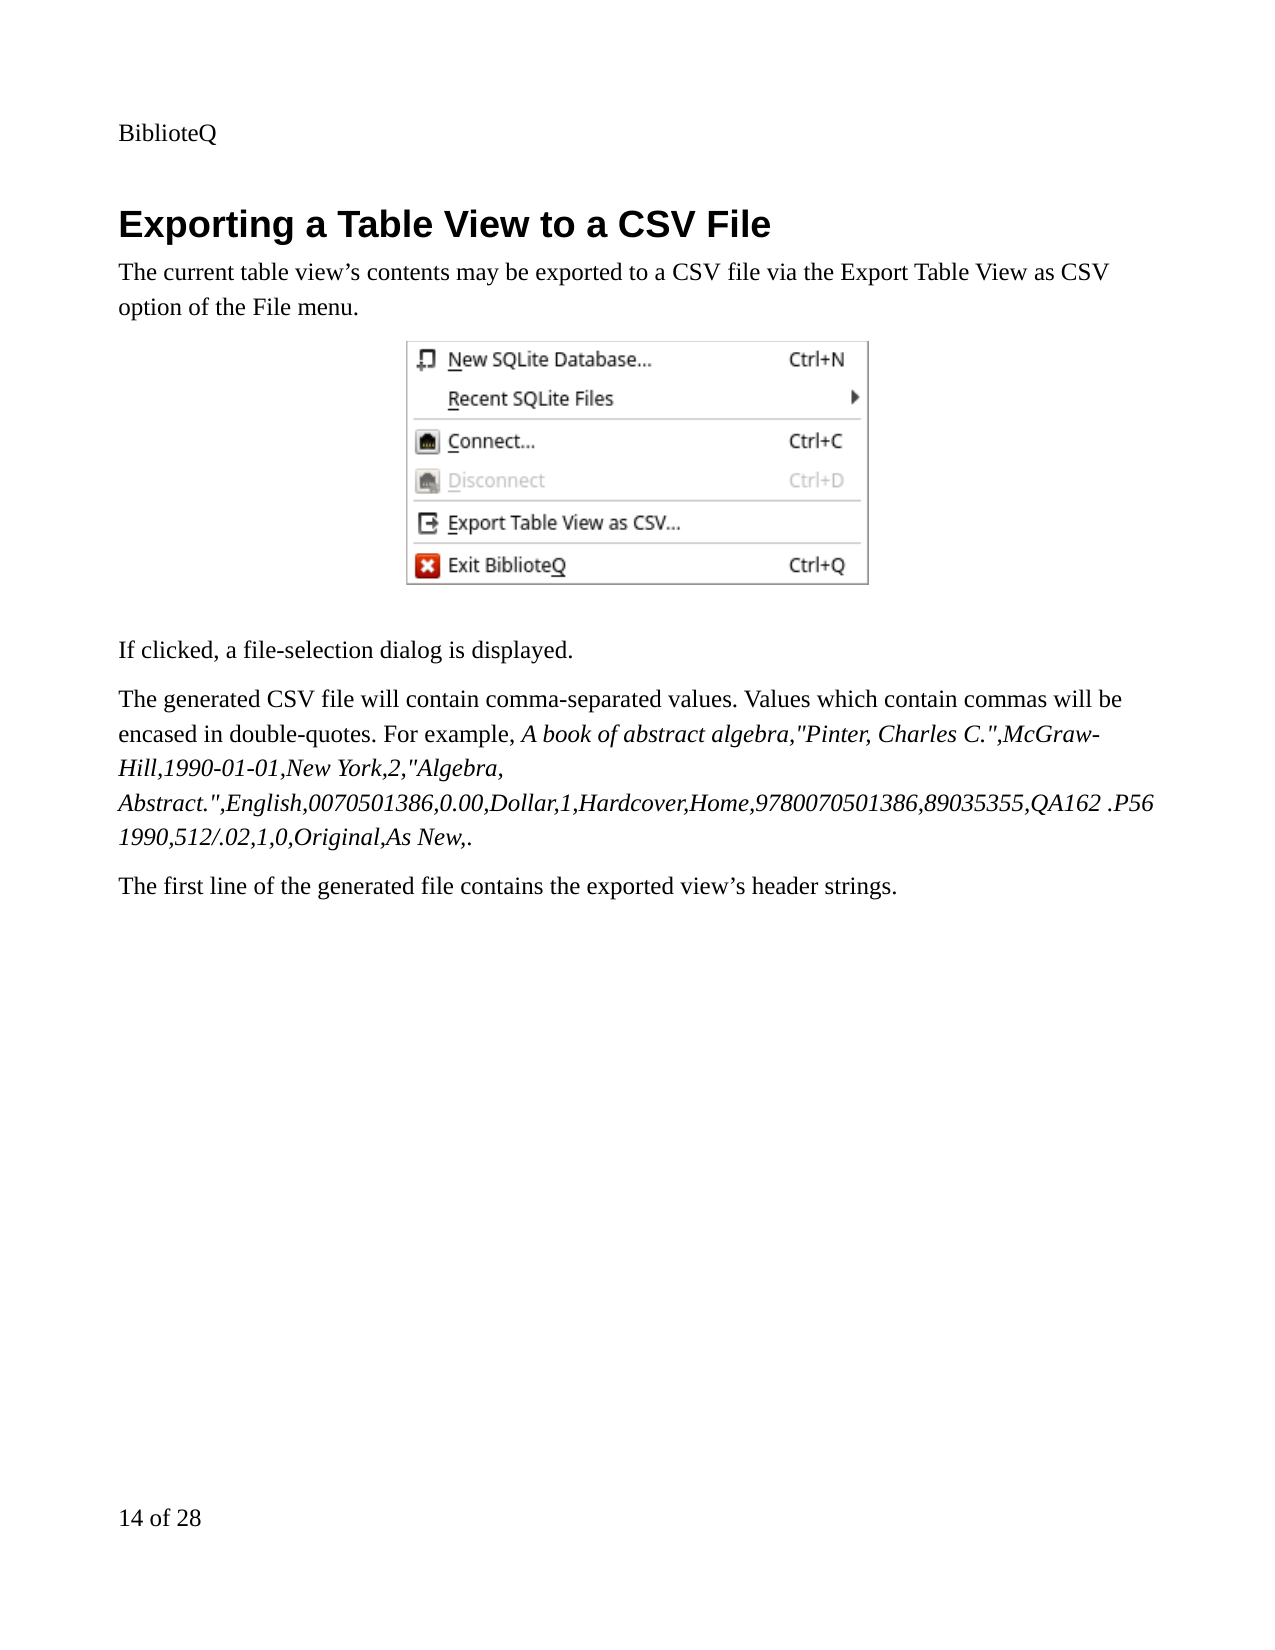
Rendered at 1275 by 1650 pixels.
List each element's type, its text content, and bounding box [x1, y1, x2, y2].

subtitle Exporting a Table View to a CSV File [118, 201, 1157, 245]
text If clicked, a file-selection dialog is displayed. [118, 635, 1157, 664]
text The generated CSV file will contain comma-separated values. Values which contain commas will be encased in double-quotes. For example, A book of abstract algebra,"Pinter, Charles C.",McGraw-Hill,1990-01-01,New York,2,"Algebra, Abstract.",English,0070501386,0.00,Dollar,1,Hardcover,Home,9780070501386,89035355,QA162 .P56 1990,512/.02,1,0,Original,As New,. [118, 684, 1157, 851]
text The current table view’s contents may be exported to a CSV file via the Export Table View as CSV option of the File menu. [118, 257, 1157, 321]
text The first line of the generated file contains the exported view’s header strings. [118, 871, 1157, 900]
picture [406, 341, 869, 585]
